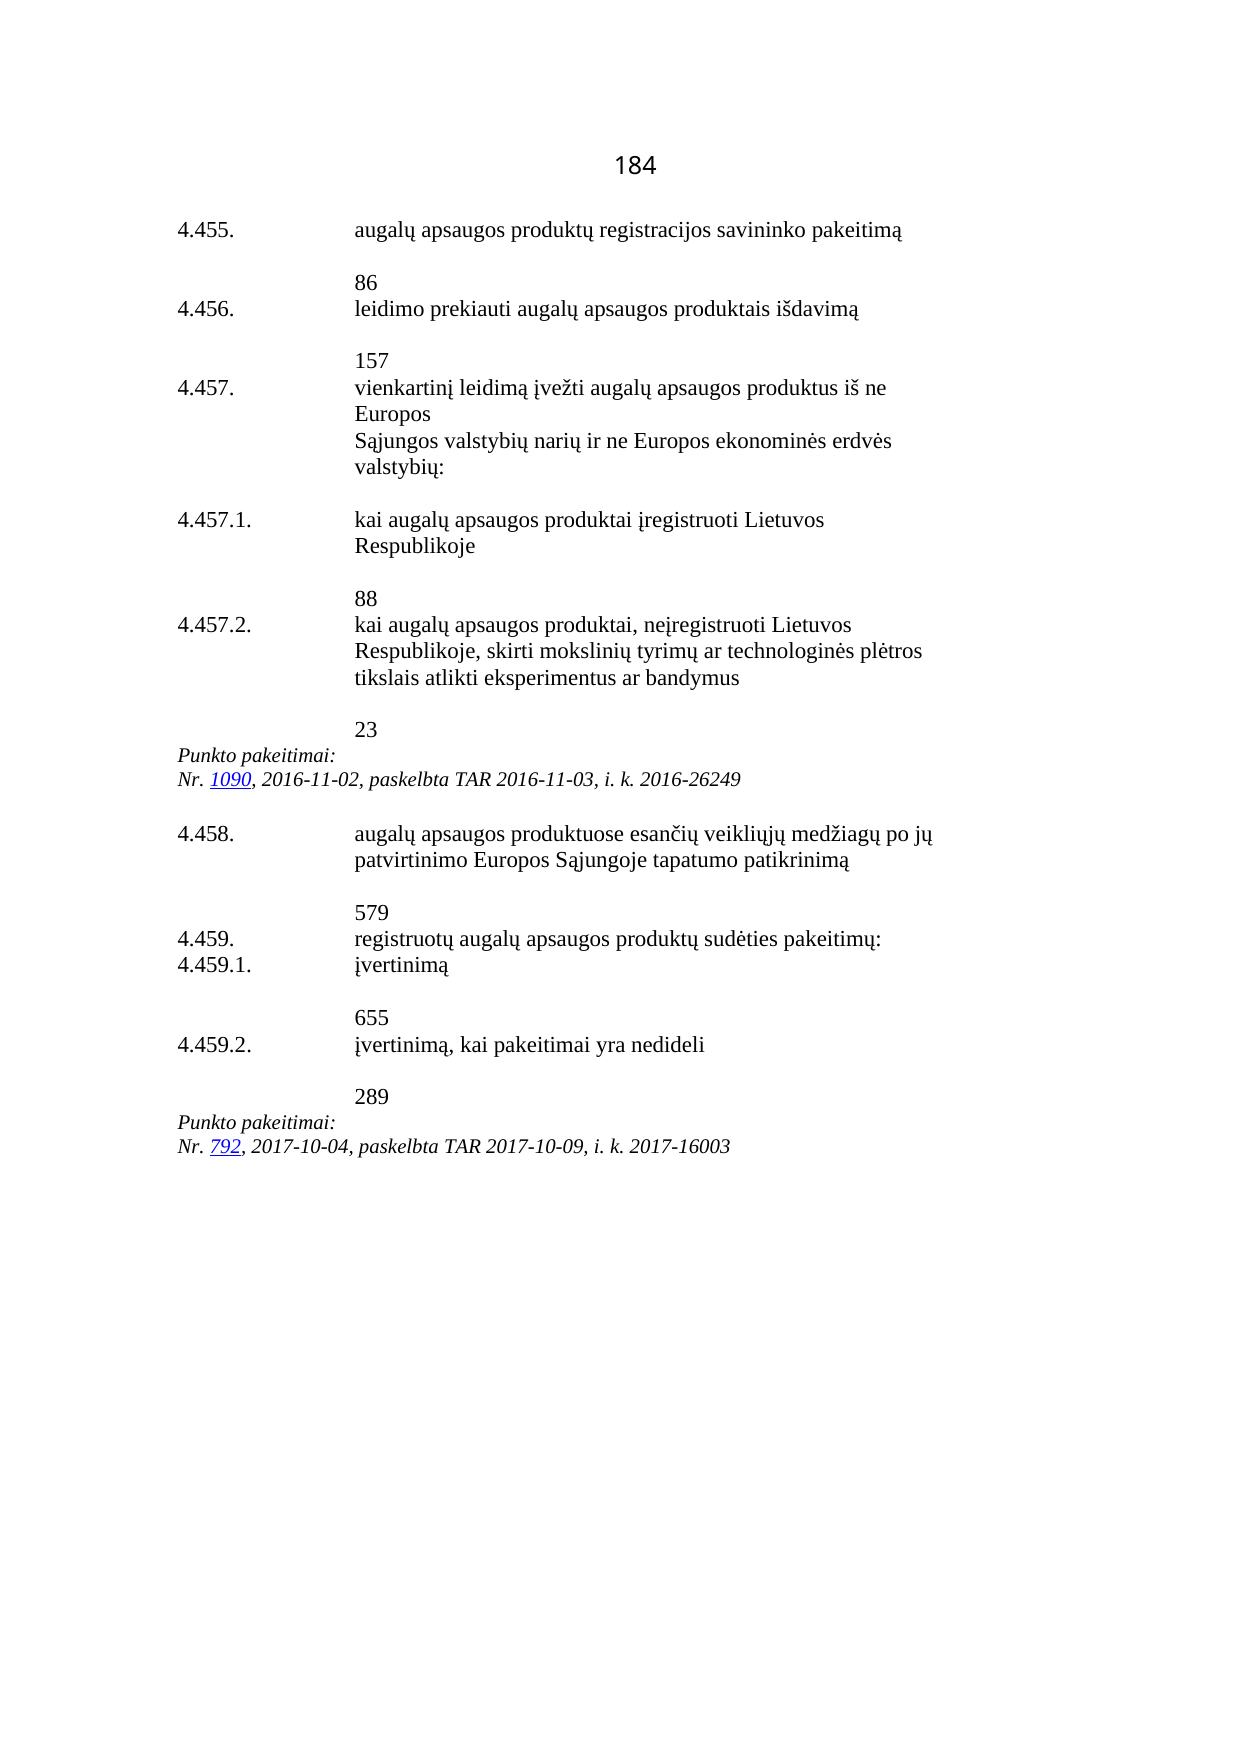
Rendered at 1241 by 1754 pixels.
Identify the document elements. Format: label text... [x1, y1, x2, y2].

text 4.455. augalų apsaugos produktų registracijos savininko pakeitimą 86 [177, 216, 945, 295]
text Sąjungos valstybių narių ir ne Europos ekonominės erdvės [354, 427, 945, 453]
text Nr. 792, 2017-10-04, paskelbta TAR 2017-10-09, i. k. 2017-16003 [177, 1134, 1093, 1158]
text Punkto pakeitimai: [177, 743, 1093, 767]
text Punkto pakeitimai: [177, 1110, 1093, 1134]
text patvirtinimo Europos Sąjungoje tapatumo patikrinimą 579 [354, 846, 945, 925]
text 4.458. augalų apsaugos produktuose esančių veikliųjų medžiagų po jų [177, 820, 945, 846]
text Respublikoje, skirti mokslinių tyrimų ar technologinės plėtros [354, 637, 945, 664]
text 4.459.1. įvertinimą 655 [177, 952, 945, 1031]
text tikslais atlikti eksperimentus ar bandymus 23 [354, 664, 945, 743]
text 4.459.2. įvertinimą, kai pakeitimai yra nedideli 289 [177, 1031, 945, 1110]
text Nr. 1090, 2016-11-02, paskelbta TAR 2016-11-03, i. k. 2016-26249 [177, 767, 1093, 791]
text 4.457. vienkartinį leidimą įvežti augalų apsaugos produktus iš ne Europos [177, 374, 945, 427]
text 4.456. leidimo prekiauti augalų apsaugos produktais išdavimą 157 [177, 295, 945, 374]
text valstybių: [354, 453, 945, 506]
text 4.457.1. kai augalų apsaugos produktai įregistruoti Lietuvos Respublikoje 88 [177, 506, 945, 611]
text 4.459. registruotų augalų apsaugos produktų sudėties pakeitimų: [177, 925, 945, 952]
text 4.457.2. kai augalų apsaugos produktai, neįregistruoti Lietuvos [177, 611, 945, 637]
